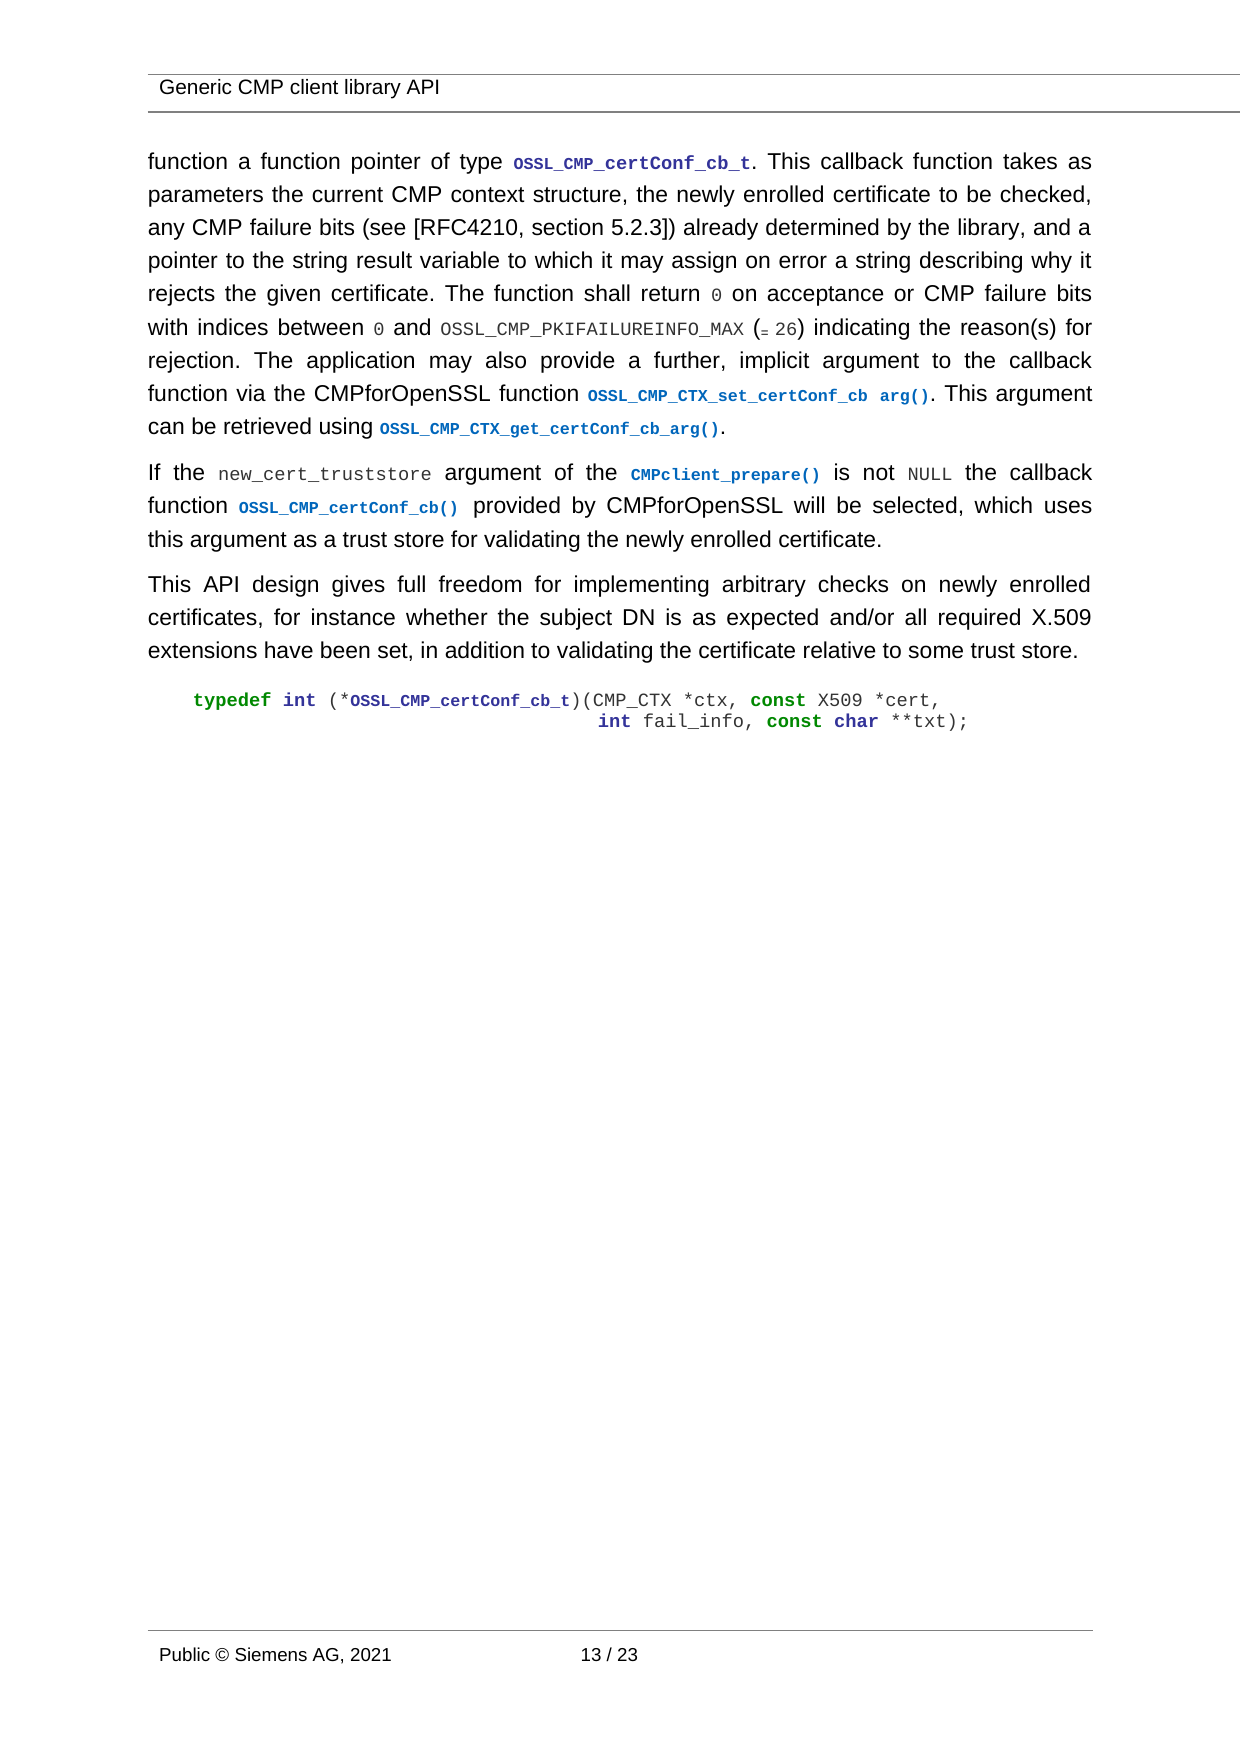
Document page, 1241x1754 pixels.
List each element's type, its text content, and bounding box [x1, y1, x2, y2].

text This API design gives full freedom for implementing arbitrary checks on newly enrolled certificates, for instance whether the subject DN is as expected and/or all required X.509 extensions have been set, in addition to validating the certificate relative to some trust store. [148, 571, 1092, 663]
text If the new_cert_truststore argument of the CMPclient_prepare() is not NULL the callback function OSSL_CMP_certConf_cb() provided by CMPforOpenSSL will be selected, which uses this argument as a trust store for validating the newly enrolled certificate. [148, 459, 1092, 552]
text function a function pointer of type OSSL_CMP_certConf_cb_t. This callback function takes as parameters the current CMP context structure, the newly enrolled certificate to be checked, any CMP failure bits (see [RFC4210, section 5.2.3]) already determined by the library, and a pointer to the string result variable to which it may assign on error a string describing why it rejects the given certificate. The function shall return 0 on acceptance or CMP failure bits with indices between 0 and OSSL_CMP_PKIFAILUREINFO_MAX (= 26) indicating the reason(s) for rejection. The application may also provide a further, implicit argument to the callback function via the CMPforOpenSSL function OSSL_CMP_CTX_set_certConf_cb arg(). This argument can be retrieved using OSSL_CMP_CTX_get_certConf_cb_arg(). [148, 148, 1092, 440]
text typedef int (*OSSL_CMP_certConf_cb_t)(CMP_CTX *ctx, const X509 *cert, [148, 670, 1092, 712]
text int fail_info, const char **txt); [148, 712, 1092, 733]
